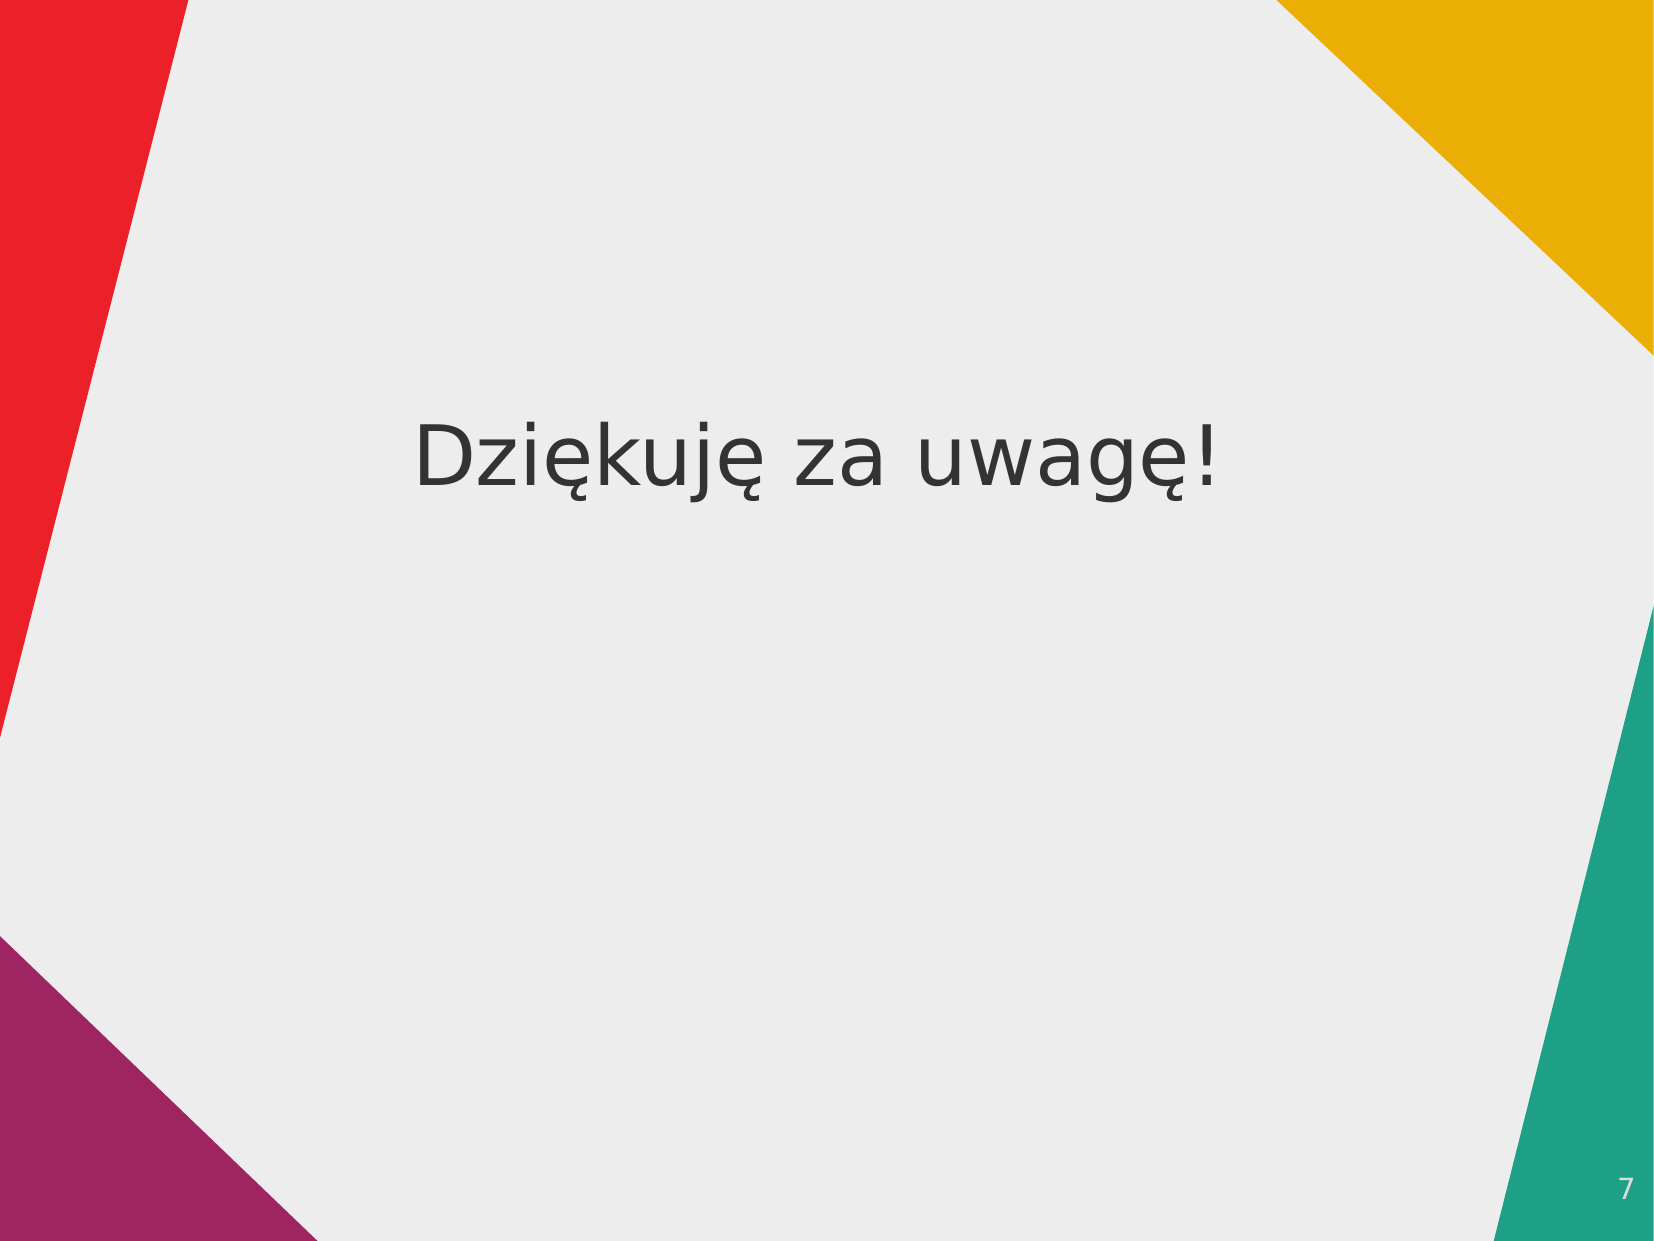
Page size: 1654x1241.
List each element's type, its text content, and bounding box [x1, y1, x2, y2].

title Dziękuję za uwagę! [106, 358, 1531, 556]
